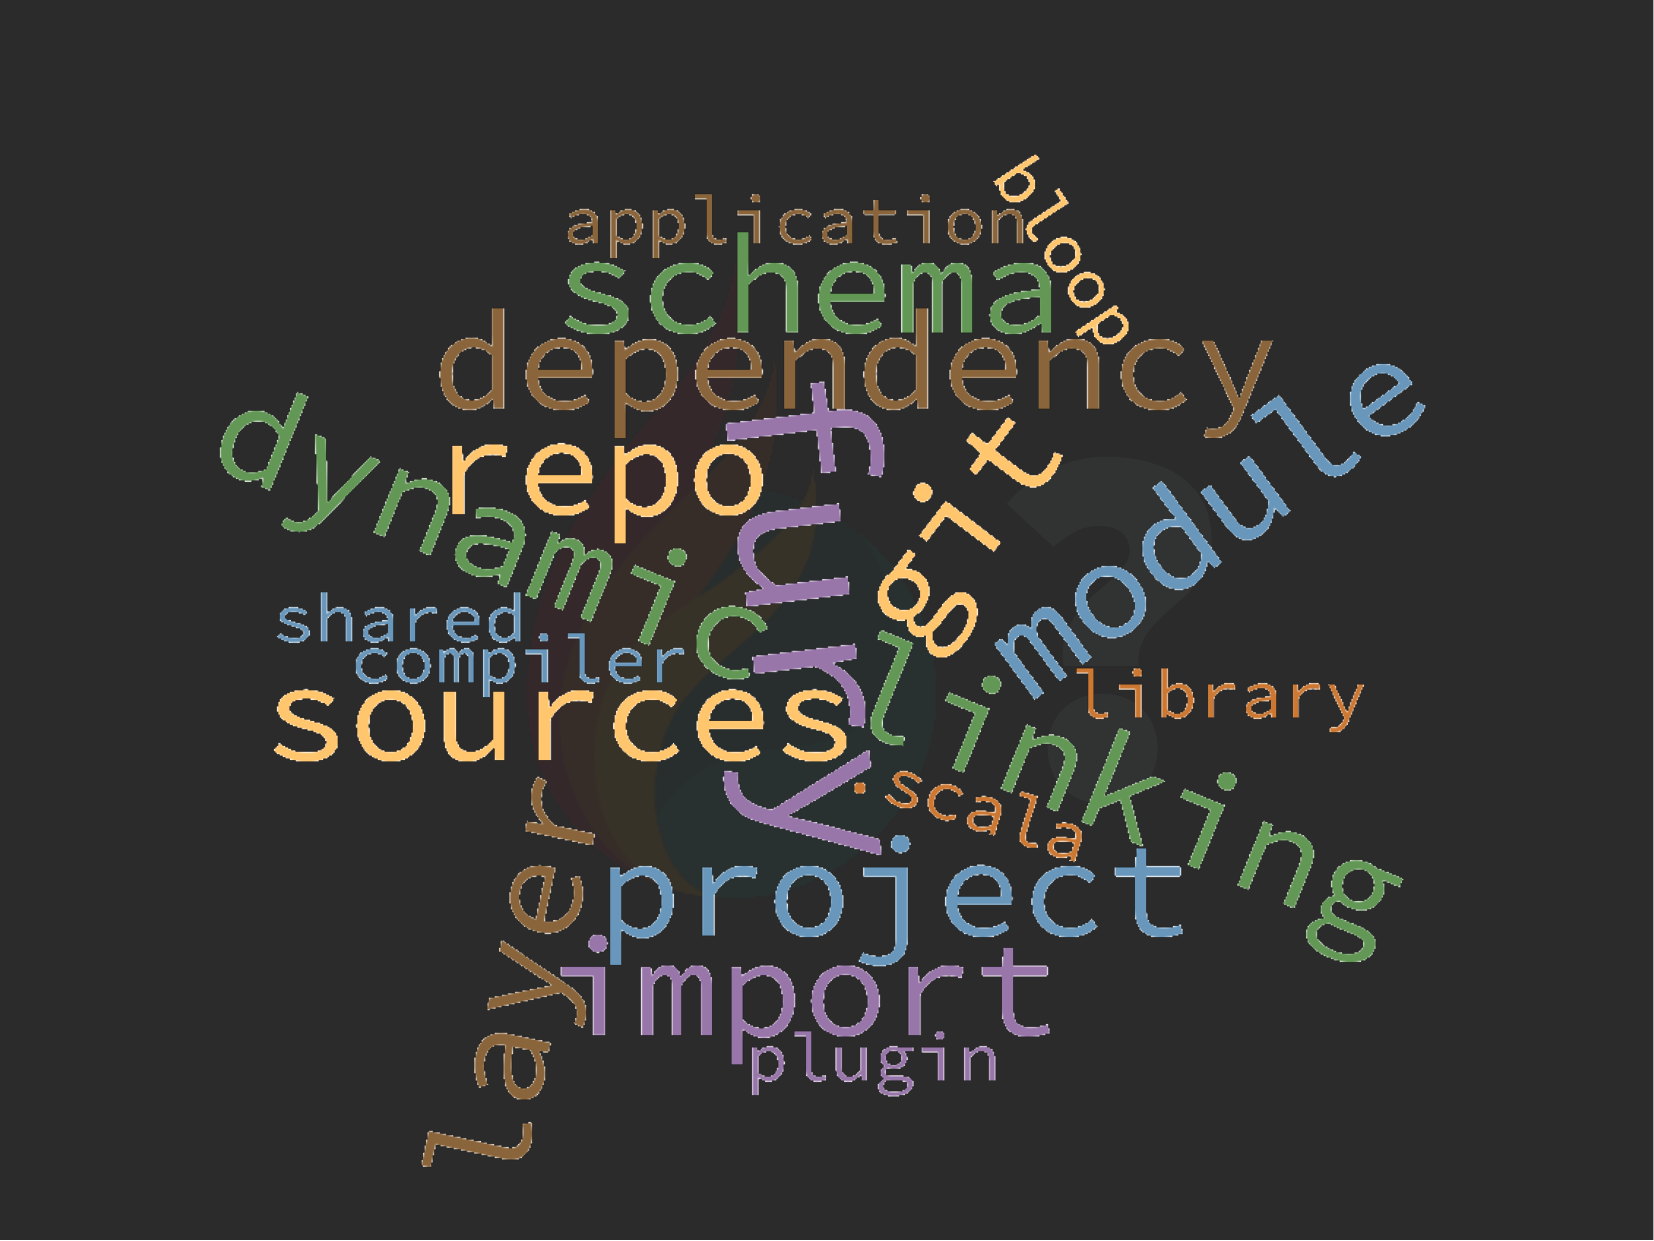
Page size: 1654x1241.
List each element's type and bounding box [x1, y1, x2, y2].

picture [78, 58, 1575, 1182]
